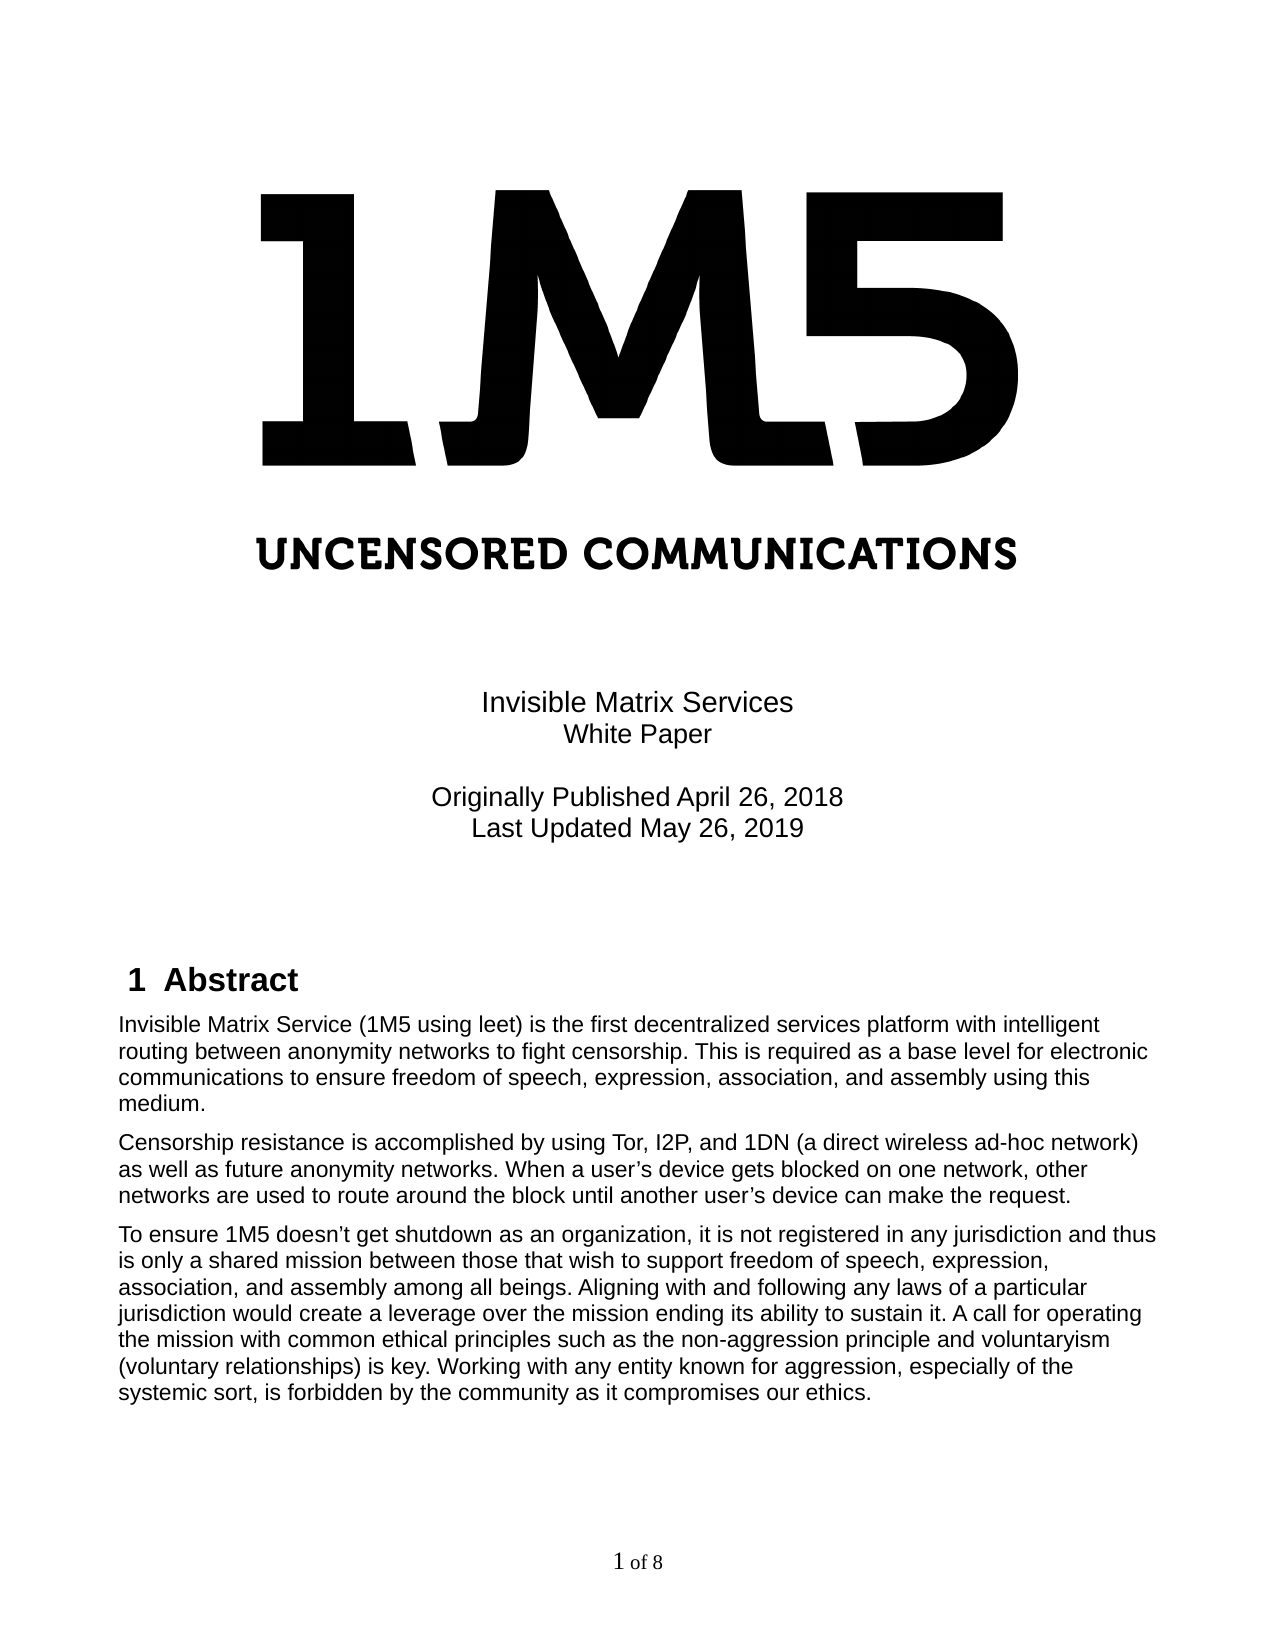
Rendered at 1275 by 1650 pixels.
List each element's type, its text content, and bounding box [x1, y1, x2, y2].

text Invisible Matrix Services [118, 685, 1157, 718]
subtitle Abstract [118, 960, 1157, 999]
text Censorship resistance is accomplished by using Tor, I2P, and 1DN (a direct wireless ad-hoc network) as well as future anonymity networks. When a user’s device gets blocked on one network, other networks are used to route around the block until another user’s device can make the request. [118, 1129, 1157, 1208]
picture [118, 146, 1157, 623]
text White Paper [118, 718, 1157, 749]
text To ensure 1M5 doesn’t get shutdown as an organization, it is not registered in any jurisdiction and thus is only a shared mission between those that wish to support freedom of speech, expression, association, and assembly among all beings. Aligning with and following any laws of a particular jurisdiction would create a leverage over the mission ending its ability to sustain it. A call for operating the mission with common ethical principles such as the non-aggression principle and voluntaryism (voluntary relationships) is key. Working with any entity known for aggression, especially of the systemic sort, is forbidden by the community as it compromises our ethics. [118, 1221, 1157, 1405]
text Originally Published April 26, 2018 [118, 781, 1157, 812]
text Invisible Matrix Service (1M5 using leet) is the first decentralized services platform with intelligent routing between anonymity networks to fight censorship. This is required as a base level for electronic communications to ensure freedom of speech, expression, association, and assembly using this medium. [118, 1011, 1157, 1117]
text Last Updated May 26, 2019 [118, 812, 1157, 843]
